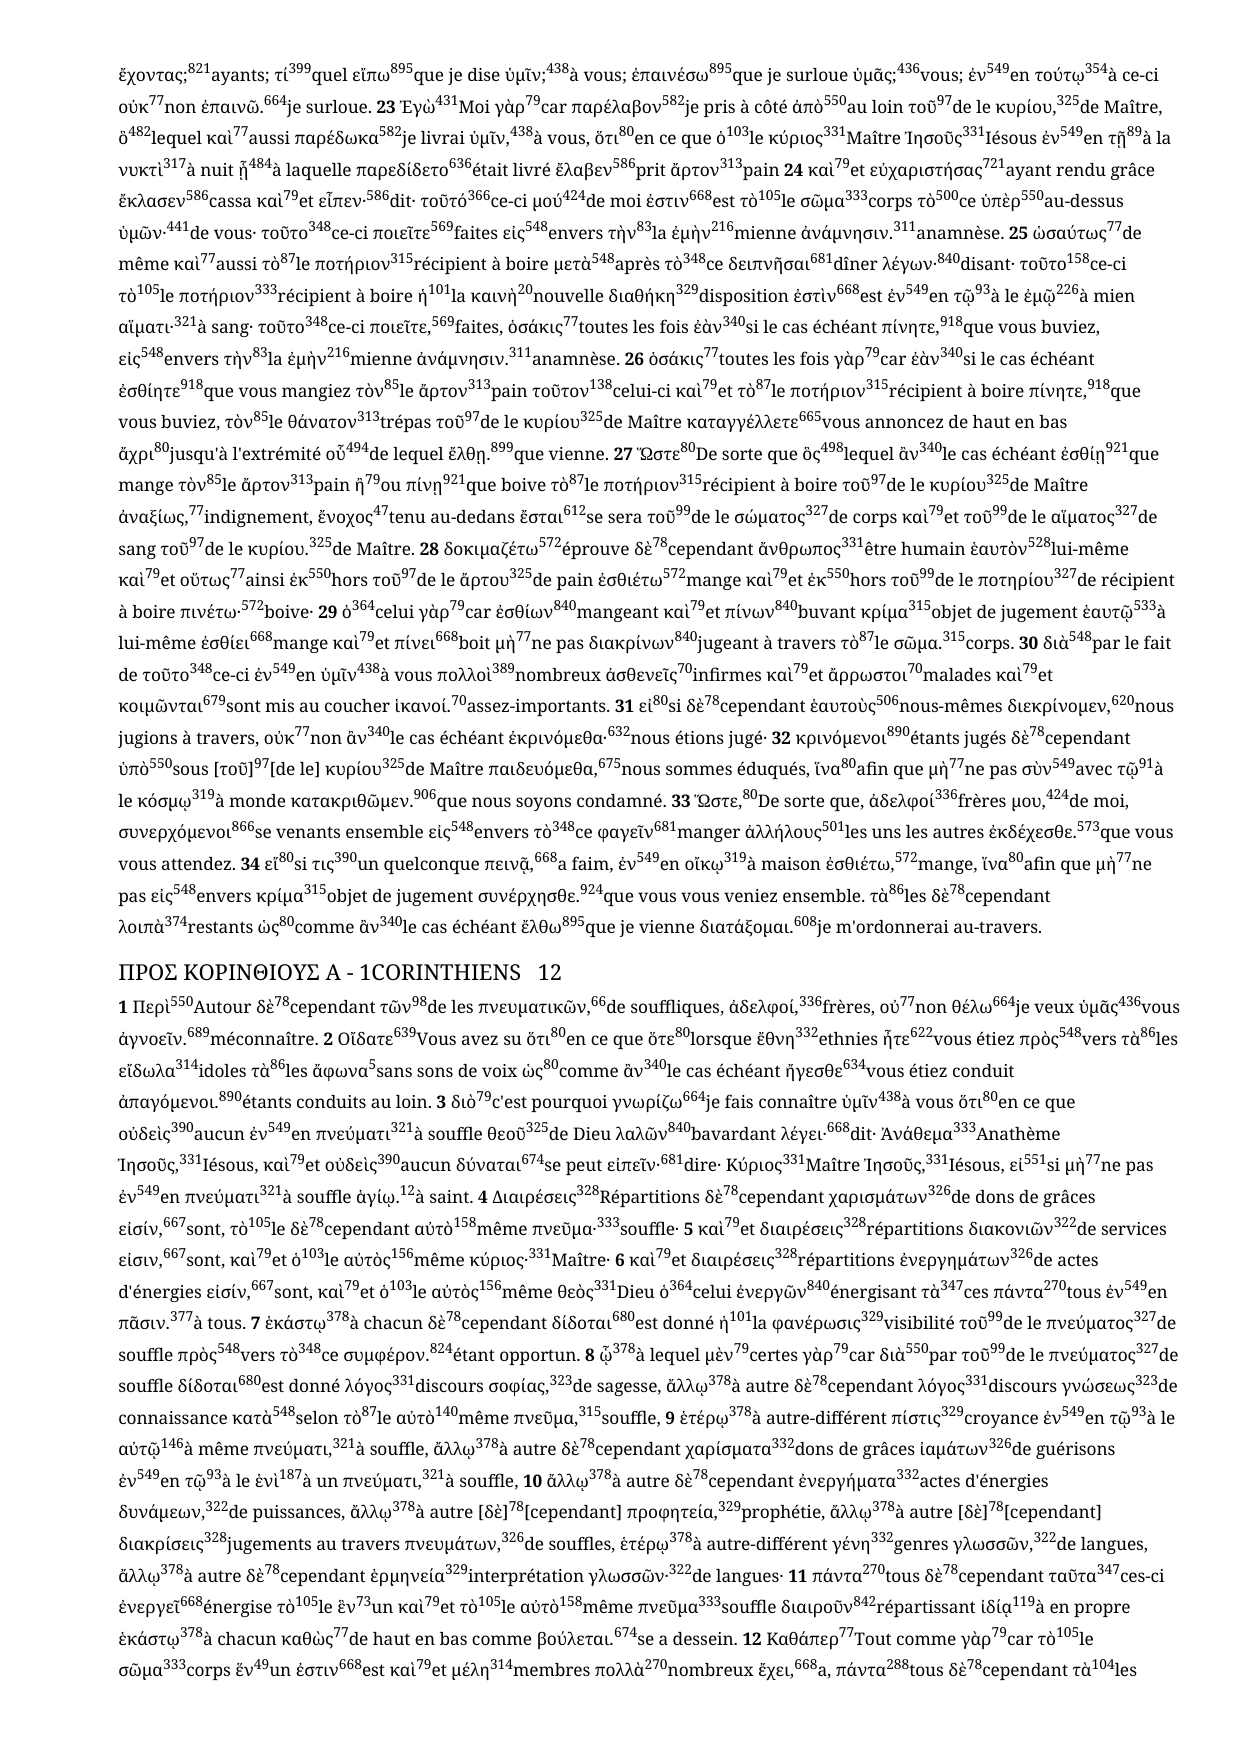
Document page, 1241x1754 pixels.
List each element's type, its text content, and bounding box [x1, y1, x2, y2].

text 1 μιμηταί330mimes μου424de moi γίνεσθε573que vous vous devenez καθὼς77de haut en bas comme κἀγὼ431et moi Χριστοῦ.325de Christ. 2 Ἐπαινῶ664Je surloue δὲ78cependant ὑμᾶς436vous ὅτι80en ce que πάντα374tous μου424de moi μέμνησθε645vous vous avez mémorisé καί,79et, καθὼς77de haut en bas comme παρέδωκα582je livrai ὑμῖν,438à vous, τὰς82les παραδόσεις310transmissions κατέχετε.665vous tenez de haut en bas. 3 Θέλω664Je veux δὲ78cependant ὑμᾶς436vous εἰδέναι686avoir su ὅτι80en ce que παντὸς281de tout ἀνδρὸς325de homme ἡ101la κεφαλὴ329tête ὁ103le Χριστός331Christ ἐστιν,668est, κεφαλὴ329tête δὲ78cependant γυναικὸς323de femme ὁ103le ἀνήρ,331homme, κεφαλὴ329tête δὲ78cependant τοῦ97de le Χριστοῦ325de Christ ὁ103le θεός.331Dieu. 4 πᾶς287tout ἀνὴρ331homme προσευχόμενος867se priant ἢ79ou προφητεύων840prophétisant κατὰ550contre κεφαλῆς323de tête ἔχων840ayant καταισχύνει668couvre de honte τὴν83la κεφαλὴν311tête αὐτοῦ.464de lui. 5 πᾶσα285toute δὲ78cependant γυνὴ329femme προσευχομένη865se priante ἢ79ou προφητεύουσα838prophétisante ἀκατακαλύπτῳ8à non couverte de haut en bas τῇ249à la κεφαλῇ317à tête καταισχύνει668couvre de honte τὴν83la κεφαλὴν311tête αὐτῆς·462de elle· ἓν73un γάρ79car ἐστιν668est καὶ79et τὸ105le αὐτὸ366même τῇ350à celle ἐξυρημένῃ.799à ayante étée rasée. 6 εἰ80si γὰρ79car οὐ77non κατακαλύπτεται674se couvre de haut en bas γυνή,329femme, καὶ77aussi κειράσθω·560se tonde· εἰ80si δὲ78cependant αἰσχρὸν49honteux γυναικὶ317à femme τὸ366ce κείρασθαι682se tondre ἢ79ou ξυρᾶσθαι,682se raser, κατακαλυπτέσθω.576se couvre de haut en bas. 7 Ἀνὴρ331Homme μὲν79certes γὰρ79car οὐκ77non ὀφείλει668doit κατακαλύπτεσθαι690se couvrir de haut en bas τὴν243la κεφαλὴν311tête εἰκὼν329icône καὶ79et δόξα329gloire θεοῦ325de Dieu ὑπάρχων·840subsistant· ἡ101la γυνὴ329femme δὲ78cependant δόξα329gloire ἀνδρός325de homme ἐστιν.668est. 8 οὐ77non γάρ79car ἐστιν668est ἀνὴρ331homme ἐκ550hors γυναικὸς323de femme ἀλλὰ79mais γυνὴ329femme ἐξ550hors ἀνδρός·325de homme· 9 καὶ77aussi γὰρ79car οὐκ77non ἐκτίσθη600fut créé ἀνὴρ331homme διὰ548par le fait de τὴν83la γυναῖκα311femme ἀλλὰ79mais γυνὴ329femme διὰ548par le fait de τὸν85le ἄνδρα.313homme. 10 διὰ548par le fait de τοῦτο348ce-ci ὀφείλει668doit ἡ101la γυνὴ329femme ἐξουσίαν311autorité ἔχειν689avoir ἐπὶ550sur τῆς255de la κεφαλῆς323de tête διὰ548par le fait de τοὺς84les ἀγγέλους.312messagers. 11 πλὴν79toutefois οὔτε79ni γυνὴ329femme χωρὶς552séparément ἀνδρὸς325de homme οὔτε79ni ἀνὴρ331homme χωρὶς552séparément γυναικὸς323de femme ἐν549en κυρίῳ·319à Maître· 12 ὥσπερ80comme certes γὰρ79car ἡ101la γυνὴ329femme ἐκ550hors τοῦ97de le ἀνδρός,325de homme, οὕτως77ainsi καὶ77aussi ὁ103le ἀνὴρ331homme διὰ550par τῆς95de la γυναικός·323de femme· τὰ365ces δὲ78cependant πάντα288tous ἐκ550hors τοῦ97de le θεοῦ.325de Dieu. 13 Ἐν549En ὑμῖν438à vous αὐτοῖς519à vous-mêmes κρίνατε·553jugez· πρέπον842étant remarquable ἐστὶν668est γυναῖκα311femme ἀκατακάλυπτον2non couverte de haut en bas τῷ91à le θεῷ319à Dieu προσεύχεσθαι;690se prier; 14 οὐδὲ77non cependant ἡ101la φύσις329nature αὐτὴ540elle-même διδάσκει668enseigne ὑμᾶς436vous ὅτι80en ce que ἀνὴρ331homme μὲν79certes ἐὰν80si le cas échéant κομᾷ921que laisse les cheveux pousser ἀτιμία329dévalorisation αὐτῷ458à lui ἐστιν,668est, 15 γυνὴ329femme δὲ78cependant ἐὰν80si le cas échéant κομᾷ921que laisse les cheveux pousser δόξα329gloire αὐτῇ456à elle ἐστιν;668est; ὅτι80en ce que ἡ101la κόμη329chevelure ἀντὶ550contre περιβολαίου327de enveloppe δέδοται654a été donné [αὐτῇ].456[à elle]. 16 Εἰ80Si δέ78cependant τις390un quelconque δοκεῖ668estime φιλόνεικος47ami du conflit εἶναι,689être, ἡμεῖς430nous τοιαύτην136telle συνήθειαν311habitude en commun οὐκ77non ἔχομεν663nous avons οὐδὲ79non cependant αἱ100les ἐκκλησίαι328églises τοῦ97de le θεοῦ.325de Dieu. 17 Τοῦτο348Ce-ci δὲ78cependant παραγγέλλων840messageant à côté οὐκ77non ἐπαινῶ664je surloue ὅτι80en ce que οὐκ77non εἰς548envers τὸ87le κρεῖσσον55meilleur ἀλλ᾽79mais εἰς548envers τὸ87le ἧσσον55amoindri συνέρχεσθε.671vous vous venez ensemble. 18 πρῶτον77premièrement μὲν77certes γὰρ79car συνερχομένων860de se venants ensemble ὑμῶν441de vous ἐν549en ἐκκλησίᾳ317à église ἀκούω664j'écoute σχίσματα314schismes ἐν549en ὑμῖν438à vous ὑπάρχειν689subsister καὶ79et μέρος315part τι271un quelconque πιστεύω.664je crois. 19 δεῖ668attache de lien γὰρ79car καὶ77aussi αἱρέσεις310hérésies ἐν549en ὑμῖν438à vous εἶναι,689être, ἵνα80afin que [καὶ]77[aussi] οἱ102les δόκιμοι70approuvés φανεροὶ46visibles γένωνται904que se deviennent ἐν549en ὑμῖν.438à vous. 20 Συνερχομένων860de Se venants ensemble οὖν79donc ὑμῶν441de vous ἐπὶ548sur τὸ87le αὐτὸ348même οὐκ77non ἔστιν668est κυριακὸν6d'un Maître δεῖπνον315dîner φαγεῖν·681manger· 21 ἕκαστος390chacun γὰρ79car τὸ247le ἴδιον117en propre δεῖπνον315dîner προλαμβάνει668prend à l'avance ἐν549en τῷ354à ce φαγεῖν,681manger, καὶ79et ὃς390lequel μὲν79certes πεινᾷ668a faim ὃς390lequel δὲ78cependant μεθύει.668délire en ivresse. 22 μὴ340ne pas γὰρ79car οἰκίας310maisons d'habitations οὐκ77non ἔχετε665vous avez εἰς548envers τὸ482ce ἐσθίειν689manger καὶ79et πίνειν;689boire; ἢ79ou τῆς95de la ἐκκλησίας323de église τοῦ97de le θεοῦ325de Dieu καταφρονεῖτε,665vous méprisez, καὶ79et καταισχύνετε665vous couvrez de honte τοὺς345ceux μὴ77ne pas ἔχοντας;821ayants; τί399quel εἴπω895que je dise ὑμῖν;438à vous; ἐπαινέσω895que je surloue ὑμᾶς;436vous; ἐν549en τούτῳ354à ce-ci οὐκ77non ἐπαινῶ.664je surloue. 23 Ἐγὼ431Moi γὰρ79car παρέλαβον582je pris à côté ἀπὸ550au loin τοῦ97de le κυρίου,325de Maître, ὃ482lequel καὶ77aussi παρέδωκα582je livrai ὑμῖν,438à vous, ὅτι80en ce que ὁ103le κύριος331Maître Ἰησοῦς331Iésous ἐν549en τῇ89à la νυκτὶ317à nuit ᾗ484à laquelle παρεδίδετο636était livré ἔλαβεν586prit ἄρτον313pain 24 καὶ79et εὐχαριστήσας721ayant rendu grâce ἔκλασεν586cassa καὶ79et εἶπεν·586dit· τοῦτό366ce-ci μού424de moi ἐστιν668est τὸ105le σῶμα333corps τὸ500ce ὑπὲρ550au-dessus ὑμῶν·441de vous· τοῦτο348ce-ci ποιεῖτε569faites εἰς548envers τὴν83la ἐμὴν216mienne ἀνάμνησιν.311anamnèse. 25 ὡσαύτως77de même καὶ77aussi τὸ87le ποτήριον315récipient à boire μετὰ548après τὸ348ce δειπνῆσαι681dîner λέγων·840disant· τοῦτο158ce-ci τὸ105le ποτήριον333récipient à boire ἡ101la καινὴ20nouvelle διαθήκη329disposition ἐστὶν668est ἐν549en τῷ93à le ἐμῷ226à mien αἵματι·321à sang· τοῦτο348ce-ci ποιεῖτε,569faites, ὁσάκις77toutes les fois ἐὰν340si le cas échéant πίνητε,918que vous buviez, εἰς548envers τὴν83la ἐμὴν216mienne ἀνάμνησιν.311anamnèse. 26 ὁσάκις77toutes les fois γὰρ79car ἐὰν340si le cas échéant ἐσθίητε918que vous mangiez τὸν85le ἄρτον313pain τοῦτον138celui-ci καὶ79et τὸ87le ποτήριον315récipient à boire πίνητε,918que vous buviez, τὸν85le θάνατον313trépas τοῦ97de le κυρίου325de Maître καταγγέλλετε665vous annoncez de haut en bas ἄχρι80jusqu'à l'extrémité οὗ494de lequel ἔλθῃ.899que vienne. 27 Ὥστε80De sorte que ὃς498lequel ἂν340le cas échéant ἐσθίῃ921que mange τὸν85le ἄρτον313pain ἢ79ou πίνῃ921que boive τὸ87le ποτήριον315récipient à boire τοῦ97de le κυρίου325de Maître ἀναξίως,77indignement, ἔνοχος47tenu au-dedans ἔσται612se sera τοῦ99de le σώματος327de corps καὶ79et τοῦ99de le αἵματος327de sang τοῦ97de le κυρίου.325de Maître. 28 δοκιμαζέτω572éprouve δὲ78cependant ἄνθρωπος331être humain ἑαυτὸν528lui-même καὶ79et οὕτως77ainsi ἐκ550hors τοῦ97de le ἄρτου325de pain ἐσθιέτω572mange καὶ79et ἐκ550hors τοῦ99de le ποτηρίου327de récipient à boire πινέτω·572boive· 29 ὁ364celui γὰρ79car ἐσθίων840mangeant καὶ79et πίνων840buvant κρίμα315objet de jugement ἑαυτῷ533à lui-même ἐσθίει668mange καὶ79et πίνει668boit μὴ77ne pas διακρίνων840jugeant à travers τὸ87le σῶμα.315corps. 30 διὰ548par le fait de τοῦτο348ce-ci ἐν549en ὑμῖν438à vous πολλοὶ389nombreux ἀσθενεῖς70infirmes καὶ79et ἄρρωστοι70malades καὶ79et κοιμῶνται679sont mis au coucher ἱκανοί.70assez-importants. 31 εἰ80si δὲ78cependant ἑαυτοὺς506nous-mêmes διεκρίνομεν,620nous jugions à travers, οὐκ77non ἂν340le cas échéant ἐκρινόμεθα·632nous étions jugé· 32 κρινόμενοι890étants jugés δὲ78cependant ὑπὸ550sous [τοῦ]97[de le] κυρίου325de Maître παιδευόμεθα,675nous sommes éduqués, ἵνα80afin que μὴ77ne pas σὺν549avec τῷ91à le κόσμῳ319à monde κατακριθῶμεν.906que nous soyons condamné. 33 Ὥστε,80De sorte que, ἀδελφοί336frères μου,424de moi, συνερχόμενοι866se venants ensemble εἰς548envers τὸ348ce φαγεῖν681manger ἀλλήλους501les uns les autres ἐκδέχεσθε.573que vous vous attendez. 34 εἴ80si τις390un quelconque πεινᾷ,668a faim, ἐν549en οἴκῳ319à maison ἐσθιέτω,572mange, ἵνα80afin que μὴ77ne pas εἰς548envers κρίμα315objet de jugement συνέρχησθε.924que vous vous veniez ensemble. τὰ86les δὲ78cependant λοιπὰ374restants ὡς80comme ἂν340le cas échéant ἔλθω895que je vienne διατάξομαι.608je m'ordonnerai au-travers. [118, 59, 1181, 939]
text ΠΡΟΣ ΚΟΡΙΝΘΙΟΥΣ Α - 1CORINTHIENS 12 [118, 957, 1181, 987]
text 1 Περὶ550Autour δὲ78cependant τῶν98de les πνευματικῶν,66de souffliques, ἀδελφοί,336frères, οὐ77non θέλω664je veux ὑμᾶς436vous ἀγνοεῖν.689méconnaître. 2 Οἴδατε639Vous avez su ὅτι80en ce que ὅτε80lorsque ἔθνη332ethnies ἦτε622vous étiez πρὸς548vers τὰ86les εἴδωλα314idoles τὰ86les ἄφωνα5sans sons de voix ὡς80comme ἂν340le cas échéant ἤγεσθε634vous étiez conduit ἀπαγόμενοι.890étants conduits au loin. 3 διὸ79c'est pourquoi γνωρίζω664je fais connaître ὑμῖν438à vous ὅτι80en ce que οὐδεὶς390aucun ἐν549en πνεύματι321à souffle θεοῦ325de Dieu λαλῶν840bavardant λέγει·668dit· Ἀνάθεμα333Anathème Ἰησοῦς,331Iésous, καὶ79et οὐδεὶς390aucun δύναται674se peut εἰπεῖν·681dire· Κύριος331Maître Ἰησοῦς,331Iésous, εἰ551si μὴ77ne pas ἐν549en πνεύματι321à souffle ἁγίῳ.12à saint. 4 Διαιρέσεις328Répartitions δὲ78cependant χαρισμάτων326de dons de grâces εἰσίν,667sont, τὸ105le δὲ78cependant αὐτὸ158même πνεῦμα·333souffle· 5 καὶ79et διαιρέσεις328répartitions διακονιῶν322de services εἰσιν,667sont, καὶ79et ὁ103le αὐτὸς156même κύριος·331Maître· 6 καὶ79et διαιρέσεις328répartitions ἐνεργημάτων326de actes d'énergies εἰσίν,667sont, καὶ79et ὁ103le αὐτὸς156même θεὸς331Dieu ὁ364celui ἐνεργῶν840énergisant τὰ347ces πάντα270tous ἐν549en πᾶσιν.377à tous. 7 ἑκάστῳ378à chacun δὲ78cependant δίδοται680est donné ἡ101la φανέρωσις329visibilité τοῦ99de le πνεύματος327de souffle πρὸς548vers τὸ348ce συμφέρον.824étant opportun. 8 ᾧ378à lequel μὲν79certes γὰρ79car διὰ550par τοῦ99de le πνεύματος327de souffle δίδοται680est donné λόγος331discours σοφίας,323de sagesse, ἄλλῳ378à autre δὲ78cependant λόγος331discours γνώσεως323de connaissance κατὰ548selon τὸ87le αὐτὸ140même πνεῦμα,315souffle, 9 ἑτέρῳ378à autre-différent πίστις329croyance ἐν549en τῷ93à le αὐτῷ146à même πνεύματι,321à souffle, ἄλλῳ378à autre δὲ78cependant χαρίσματα332dons de grâces ἰαμάτων326de guérisons ἐν549en τῷ93à le ἑνὶ187à un πνεύματι,321à souffle, 10 ἄλλῳ378à autre δὲ78cependant ἐνεργήματα332actes d'énergies δυνάμεων,322de puissances, ἄλλῳ378à autre [δὲ]78[cependant] προφητεία,329prophétie, ἄλλῳ378à autre [δὲ]78[cependant] διακρίσεις328jugements au travers πνευμάτων,326de souffles, ἑτέρῳ378à autre-différent γένη332genres γλωσσῶν,322de langues, ἄλλῳ378à autre δὲ78cependant ἑρμηνεία329interprétation γλωσσῶν·322de langues· 11 πάντα270tous δὲ78cependant ταῦτα347ces-ci ἐνεργεῖ668énergise τὸ105le ἓν73un καὶ79et τὸ105le αὐτὸ158même πνεῦμα333souffle διαιροῦν842répartissant ἰδίᾳ119à en propre ἑκάστῳ378à chacun καθὼς77de haut en bas comme βούλεται.674se a dessein. 12 Καθάπερ77Tout comme γὰρ79car τὸ105le σῶμα333corps ἕν49un ἐστιν668est καὶ79et μέλη314membres πολλὰ270nombreux ἔχει,668a, πάντα288tous δὲ78cependant τὰ104les μέλη332membres τοῦ99de le σώματος327de corps πολλὰ391nombreux ὄντα841étants ἕν73un ἐστιν668est σῶμα,333corps, οὕτως77ainsi καὶ77aussi ὁ103le Χριστός·331Christ· 13 καὶ77aussi γὰρ79car ἐν549en ἑνὶ187à un πνεύματι321à souffle ἡμεῖς430nous πάντες389tous εἰς548envers ἓν181un σῶμα315corps ἐβαπτίσθημεν,595nous fûmes baptisé, εἴτε79soit Ἰουδαῖοι70Ioudaiens εἴτε79soit Ἕλληνες330Hellèns εἴτε79soit δοῦλοι330mâles esclaves εἴτε79soit ἐλεύθεροι,70libres, καὶ79et πάντες389tous ἓν181un πνεῦμα315souffle ἐποτίσθημεν.595nous fûmes donné à boire. 14 Καὶ77Aussi γὰρ79car τὸ105le σῶμα333corps οὐκ77non ἔστιν668est ἓν199un μέλος333membre ἀλλὰ79mais πολλά.391nombreux. 15 ἐὰν80si le cas échéant εἴπῃ899que dise ὁ103le πούς·331pied· ὅτι80en ce que οὐκ77non εἰμὶ664je suis χείρ,329main, οὐκ77non εἰμὶ664je suis ἐκ550hors τοῦ99de le σώματος,327de corps, οὐ77non παρὰ548à côté τοῦτο348ce-ci οὐκ77non ἔστιν668est ἐκ550hors τοῦ99de le σώματος;327de corps; 16 καὶ79et ἐὰν80si le cas échéant εἴπῃ899que dise τὸ105le οὖς·333oreille· ὅτι80en ce que οὐκ77non εἰμὶ664je suis ὀφθαλμός,331oeil, οὐκ77non εἰμὶ664je suis ἐκ550hors τοῦ99de le σώματος,327de corps, οὐ77non παρὰ548à côté τοῦτο348ce-ci οὐκ77non ἔστιν668est ἐκ550hors τοῦ99de le σώματος;327de corps; 17 εἰ80si ὅλον289tout entier τὸ105le σῶμα333corps ὀφθαλμός,331oeil, ποῦ77où? ἡ101la ἀκοή;329ouïe; εἰ80si ὅλον392tout entier ἀκοή,329ouïe, ποῦ77où? ἡ101la ὄσφρησις;329odorat; 18 νυνὶ77maintenant δὲ78cependant ὁ103le θεὸς331Dieu ἔθετο592se posa τὰ86les μέλη,314membres, ἓν55un ἕκαστον271chacun αὐτῶν465de eux ἐν549en τῷ93à le σώματι321à corps καθὼς77de haut en bas comme ἠθέλησεν.586voulut. 19 εἰ80si δὲ78cependant ἦν625était τὰ365ces πάντα288tous ἓν199un μέλος,333membre, ποῦ77où? τὸ105le σῶμα;333corps; 20 νῦν77maintenant δὲ78cependant πολλὰ391nombreux μὲν79certes μέλη,332membres, ἓν199un δὲ78cependant σῶμα.333corps. 21 οὐ77non δύναται674se peut δὲ78cependant ὁ103le ὀφθαλμὸς331oeil εἰπεῖν681dire τῇ89à la χειρί·317à main· χρείαν311besoin σου442de toi οὐκ77non ἔχω,664j'ai, ἢ79ou πάλιν77de nouveau ἡ101la κεφαλὴ329tête τοῖς90à les ποσίν·318à pieds· χρείαν311besoin ὑμῶν441de vous οὐκ77non ἔχω·664j'ai· 22 ἀλλὰ79mais πολλῷ380à nombreux μᾶλλον77davantage τὰ104les δοκοῦντα841estimants μέλη332membres τοῦ99de le σώματος327de corps ἀσθενέστερα48plus faibles ὑπάρχειν689subsister ἀναγκαῖά48nécessaires ἐστιν,668est, 23 καὶ79et ἃ481lesquels δοκοῦμεν663nous estimons ἀτιμότερα54plus déshonorables εἶναι689être τοῦ99de le σώματος327de corps τούτοις353à ces-ci τιμὴν311valeur περισσοτέραν2plus surabondante περιτίθεμεν,663nous posons autour, καὶ79et τὰ104les ἀσχήμονα72inélégants ἡμῶν423de nous εὐσχημοσύνην311élégance περισσοτέραν2plus surabondante ἔχει,668a, 24 τὰ104les δὲ78cependant εὐσχήμονα72élégants ἡμῶν423de nous οὐ77non χρείαν311besoin ἔχει.668a. Ἀλλ᾽79Mais ὁ103le θεὸς331Dieu συνεκέρασεν586mélangea avec τὸ87le σῶμα315corps τῷ354à ce ὑστερουμένῳ882à étant manqué περισσοτέραν51plus surabondante δοὺς721ayant donné τιμήν,311valeur, 25 ἵνα80afin que μὴ77ne pas ᾖ921que soit σχίσμα333schisme ἐν549en τῷ93à le σώματι321à corps ἀλλὰ79mais τὸ87le αὐτὸ348même ὑπὲρ550au-dessus ἀλλήλων505de les uns les autres μεριμνῶσιν920que inquiètent τὰ104les μέλη.332membres. 26 καὶ79et εἴτε79soit πάσχει668souffre ἓν199un μέλος,333membre, συμπάσχει668souffre avec πάντα288tous τὰ104les μέλη·332membres· εἴτε79soit δοξάζεται680est glorifié [ἓν]199[un] μέλος,333membre, συγχαίρει668est de joie avec πάντα288tous τὰ104les μέλη.332membres. 27 Ὑμεῖς447Vous δέ78cependant ἐστε665vous êtes σῶμα333corps Χριστοῦ325de Christ καὶ79et μέλη332membres ἐκ550hors μέρους.327de part. 28 Καὶ79Et οὓς479lesquels μὲν340certes ἔθετο592se posa ὁ103le θεὸς331Dieu ἐν549en τῇ89à la ἐκκλησίᾳ317à église πρῶτον77premièrement ἀποστόλους,312envoyés, δεύτερον77deuxièmement προφήτας,312prophètes, τρίτον77troisièmement διδασκάλους,312enseignants, ἔπειτα77ensuite δυνάμεις,310puissances, ἔπειτα77ensuite χαρίσματα314dons de grâces ἰαμάτων,326de guérisons, ἀντιλήμψεις,310perceptions, κυβερνήσεις,310pilotages, γένη314genres γλωσσῶν.322de langues. 29 μὴ340ne pas πάντες389tous ἀπόστολοι;330envoyés; μὴ340ne pas πάντες389tous προφῆται;330prophètes; μὴ340ne pas πάντες389tous διδάσκαλοι;330enseignants; μὴ340ne pas πάντες389tous δυνάμεις;328puissances; 30 μὴ340ne pas πάντες389tous χαρίσματα314dons de grâces ἔχουσιν667ont ἰαμάτων;326de guérisons; μὴ340ne pas πάντες389tous γλώσσαις316à langues λαλοῦσιν;667bavardent; μὴ340ne pas πάντες389tous διερμηνεύουσιν;667interprètent en détail; 31 ζηλοῦτε569zélez δὲ78cependant τὰ86les χαρίσματα314dons de grâces τὰ86les μείζονα.5plus grands. Καὶ79Et ἔτι77encore καθ᾽548selon ὑπερβολὴν311hyperbole ὁδὸν311chemin ὑμῖν438à vous δείκνυμι.664je montre. [118, 992, 1181, 1682]
